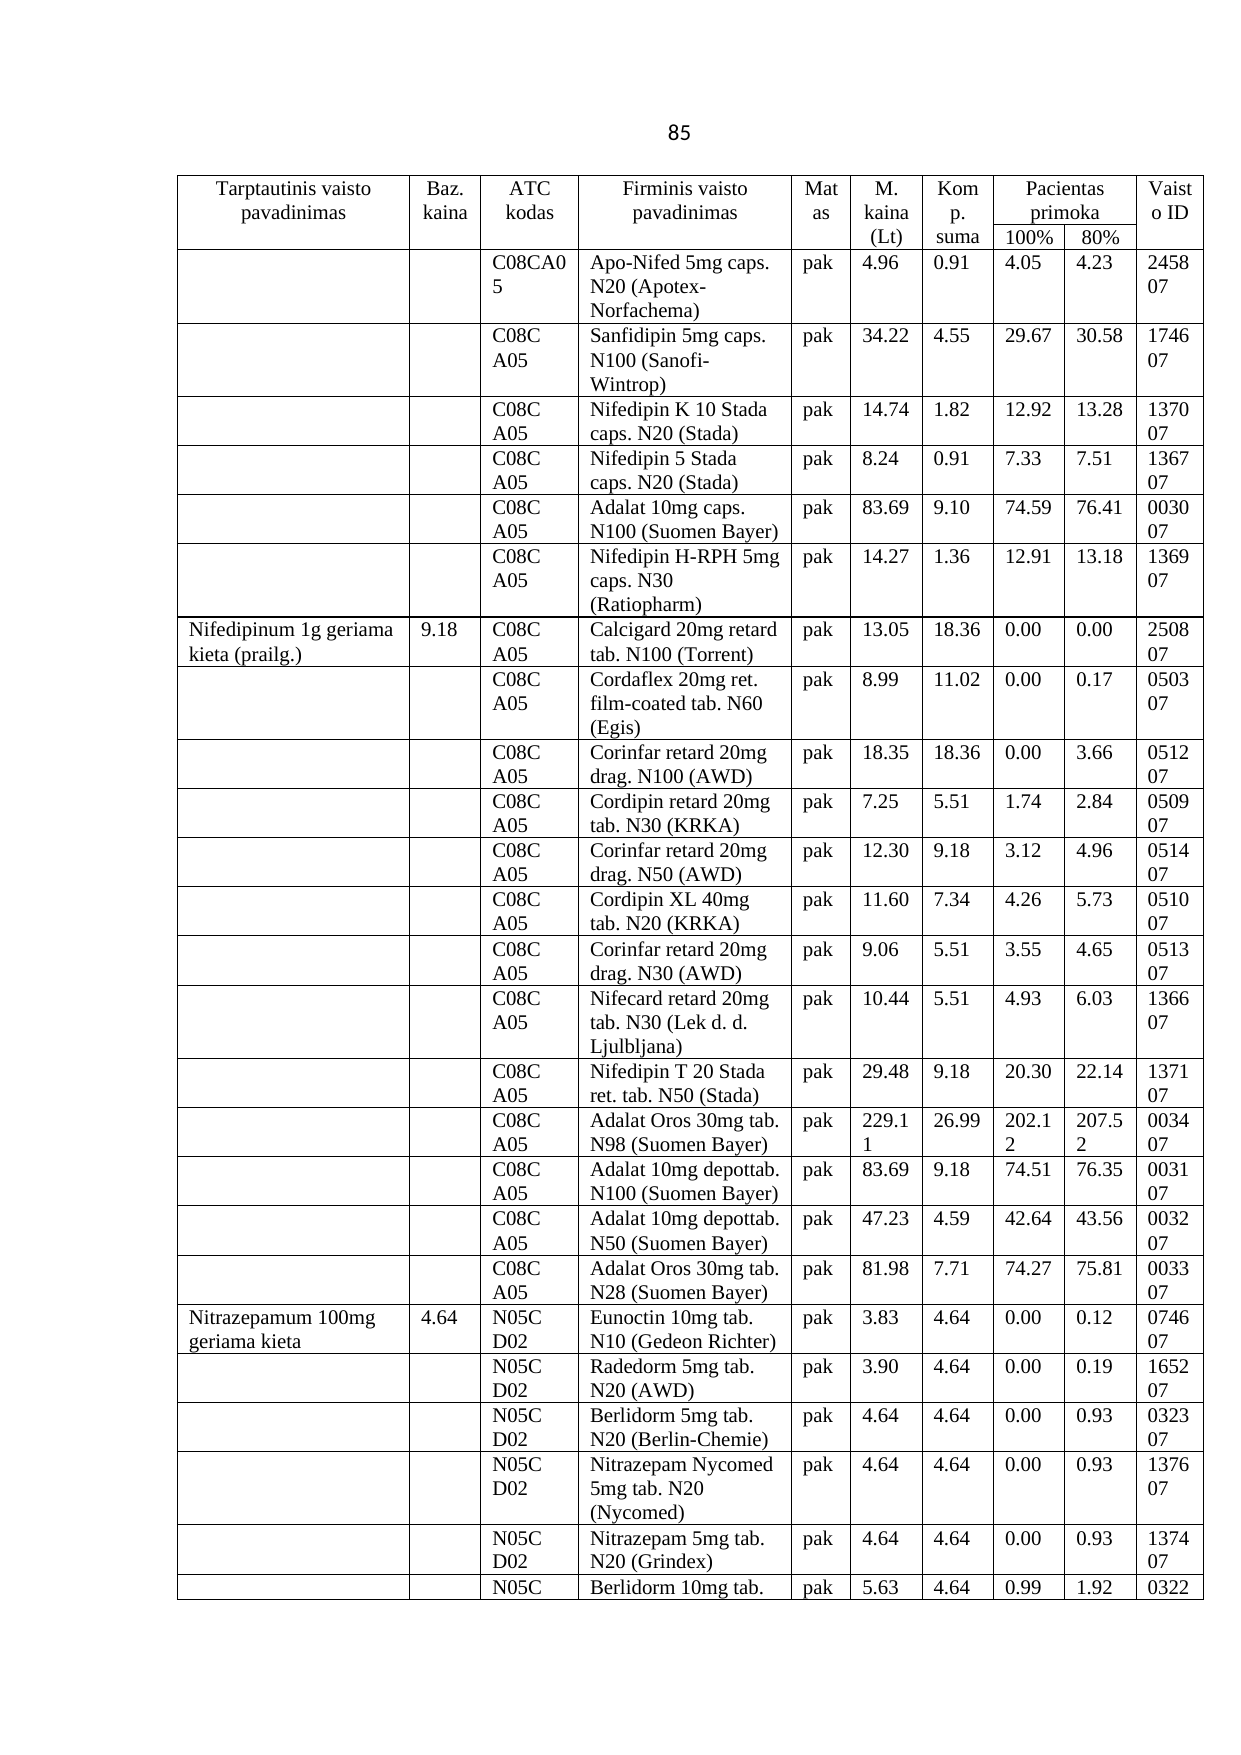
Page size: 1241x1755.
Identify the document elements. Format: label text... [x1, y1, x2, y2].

table_cell C08C A05 [481, 740, 578, 788]
table_cell pak [792, 1403, 850, 1451]
table_cell 14.27 [851, 544, 922, 616]
table_cell 4.96 [851, 250, 922, 322]
table_cell 100% [994, 225, 1064, 249]
table_cell 9.18 [410, 618, 480, 666]
table_cell 2.84 [1065, 789, 1136, 837]
table_cell 12.92 [994, 397, 1064, 445]
table_header Firminis vaisto pavadinimas [579, 176, 791, 249]
table_cell 136707 [1137, 446, 1203, 494]
table_cell 7.34 [923, 887, 993, 935]
table_cell 4.23 [1065, 250, 1136, 322]
table_cell [410, 838, 480, 886]
table_cell Apo-Nifed 5mg caps. N20 (Apotex-Norfachema) [579, 250, 791, 322]
table_cell 0.00 [994, 1525, 1064, 1573]
table_cell 4.64 [923, 1305, 993, 1353]
table_cell [178, 1256, 409, 1304]
table_cell [410, 446, 480, 494]
table_cell [178, 324, 409, 396]
table_cell [410, 1403, 480, 1451]
table_cell 14.74 [851, 397, 922, 445]
table_cell [410, 495, 480, 543]
table_cell 207.52 [1065, 1108, 1136, 1156]
table_cell [178, 1403, 409, 1451]
table_cell [410, 324, 480, 396]
table_cell 0.00 [1065, 618, 1136, 666]
table_cell 30.58 [1065, 324, 1136, 396]
table_cell [178, 1059, 409, 1107]
table_cell [178, 1354, 409, 1402]
table_cell Nifecard retard 20mg tab. N30 (Lek d. d. Ljulbljana) [579, 986, 791, 1058]
table_cell 4.55 [923, 324, 993, 396]
table_cell 137007 [1137, 397, 1203, 445]
table_cell C08C A05 [481, 544, 578, 616]
table_cell 9.06 [851, 936, 922, 984]
table_cell 051207 [1137, 740, 1203, 788]
table_cell Corinfar retard 20mg drag. N30 (AWD) [579, 936, 791, 984]
table_cell [178, 1525, 409, 1573]
table_cell 29.48 [851, 1059, 922, 1107]
table_cell [178, 1206, 409, 1254]
table_cell 42.64 [994, 1206, 1064, 1254]
table_cell 9.18 [923, 838, 993, 886]
table_cell 174607 [1137, 324, 1203, 396]
table_cell Berlidorm 5mg tab. N20 (Berlin-Chemie) [579, 1403, 791, 1451]
table_cell 6.03 [1065, 986, 1136, 1058]
table_cell C08C A05 [481, 1256, 578, 1304]
table_cell 0.93 [1065, 1525, 1136, 1573]
table_cell pak [792, 936, 850, 984]
table_cell 0.93 [1065, 1403, 1136, 1451]
table_cell Corinfar retard 20mg drag. N100 (AWD) [579, 740, 791, 788]
table_cell 4.96 [1065, 838, 1136, 886]
table_cell 13.05 [851, 618, 922, 666]
table_cell pak [792, 1305, 850, 1353]
table_cell 47.23 [851, 1206, 922, 1254]
table_cell [178, 1452, 409, 1524]
table_cell [178, 250, 409, 322]
table_cell 137607 [1137, 1452, 1203, 1524]
table_cell 4.05 [994, 250, 1064, 322]
table_cell pak [792, 838, 850, 886]
table_cell C08C A05 [481, 1206, 578, 1254]
table_cell Nitrazepamum 100mg geriama kieta [178, 1305, 409, 1353]
table_cell 74.51 [994, 1157, 1064, 1205]
table_cell N05C [481, 1575, 578, 1599]
table_cell 050907 [1137, 789, 1203, 837]
table_cell 4.64 [923, 1452, 993, 1524]
table_cell 75.81 [1065, 1256, 1136, 1304]
table_cell [410, 1256, 480, 1304]
table_cell [410, 1108, 480, 1156]
table_cell [410, 789, 480, 837]
table_cell pak [792, 324, 850, 396]
table_cell 20.30 [994, 1059, 1064, 1107]
table_cell 202.12 [994, 1108, 1064, 1156]
table_cell 0.00 [994, 1452, 1064, 1524]
table_cell Nitrazepam Nycomed 5mg tab. N20 (Nycomed) [579, 1452, 791, 1524]
table_cell 0.17 [1065, 667, 1136, 739]
table_cell 051407 [1137, 838, 1203, 886]
table_cell [410, 1575, 480, 1599]
table_cell 26.99 [923, 1108, 993, 1156]
table_cell pak [792, 1157, 850, 1205]
table_cell pak [792, 618, 850, 666]
table_cell 0.91 [923, 446, 993, 494]
table_cell 0.12 [1065, 1305, 1136, 1353]
table_cell 29.67 [994, 324, 1064, 396]
table_cell 9.18 [923, 1157, 993, 1205]
table_cell 4.64 [923, 1575, 993, 1599]
table_cell N05C D02 [481, 1403, 578, 1451]
table_cell C08C A05 [481, 618, 578, 666]
table_cell C08C A05 [481, 495, 578, 543]
table_cell Adalat Oros 30mg tab. N28 (Suomen Bayer) [579, 1256, 791, 1304]
table_cell 76.41 [1065, 495, 1136, 543]
table_cell 0.00 [994, 667, 1064, 739]
table_cell Nifedipin T 20 Stada ret. tab. N50 (Stada) [579, 1059, 791, 1107]
table_cell C08C A05 [481, 446, 578, 494]
table_cell 137407 [1137, 1525, 1203, 1573]
table_cell 10.44 [851, 986, 922, 1058]
table_header M. kaina (Lt) [851, 176, 922, 249]
table_cell 13.28 [1065, 397, 1136, 445]
table_header Baz. kaina [410, 176, 480, 249]
table_cell 76.35 [1065, 1157, 1136, 1205]
table_cell 003107 [1137, 1157, 1203, 1205]
table_cell 74.59 [994, 495, 1064, 543]
table_cell [410, 1452, 480, 1524]
table_cell 1.74 [994, 789, 1064, 837]
table_cell pak [792, 397, 850, 445]
table_cell [410, 1354, 480, 1402]
table_cell [178, 667, 409, 739]
table_cell [178, 495, 409, 543]
table_cell [410, 667, 480, 739]
table_cell pak [792, 1525, 850, 1573]
table_cell Calcigard 20mg retard tab. N100 (Torrent) [579, 618, 791, 666]
table_cell 5.51 [923, 986, 993, 1058]
table_cell 5.51 [923, 936, 993, 984]
table_cell 0.00 [994, 1354, 1064, 1402]
table_cell [410, 986, 480, 1058]
table_cell 0.99 [994, 1575, 1064, 1599]
table_cell 7.25 [851, 789, 922, 837]
table_cell C08C A05 [481, 1059, 578, 1107]
table_cell 1.36 [923, 544, 993, 616]
table_cell pak [792, 446, 850, 494]
table_cell C08C A05 [481, 1157, 578, 1205]
table_cell 136607 [1137, 986, 1203, 1058]
table_cell Adalat 10mg caps. N100 (Suomen Bayer) [579, 495, 791, 543]
table_cell Sanfidipin 5mg caps. N100 (Sanofi-Wintrop) [579, 324, 791, 396]
table_cell [178, 544, 409, 616]
table_cell 3.83 [851, 1305, 922, 1353]
table_cell pak [792, 1206, 850, 1254]
table_cell pak [792, 887, 850, 935]
table_cell pak [792, 986, 850, 1058]
table_header Tarptautinis vaisto pavadinimas [178, 176, 409, 249]
table_cell Cordaflex 20mg ret. film-coated tab. N60 (Egis) [579, 667, 791, 739]
table_cell 003407 [1137, 1108, 1203, 1156]
table_cell C08C A05 [481, 986, 578, 1058]
table_cell 5.51 [923, 789, 993, 837]
table_cell Adalat 10mg depottab. N100 (Suomen Bayer) [579, 1157, 791, 1205]
table_cell pak [792, 789, 850, 837]
table_cell Nifedipin K 10 Stada caps. N20 (Stada) [579, 397, 791, 445]
table_cell 12.30 [851, 838, 922, 886]
table_cell 9.10 [923, 495, 993, 543]
table_cell C08C A05 [481, 397, 578, 445]
table_cell Adalat 10mg depottab. N50 (Suomen Bayer) [579, 1206, 791, 1254]
table_cell 13.18 [1065, 544, 1136, 616]
table_cell 051307 [1137, 936, 1203, 984]
table_cell 4.59 [923, 1206, 993, 1254]
table_cell 0.00 [994, 740, 1064, 788]
table_cell C08C A05 [481, 789, 578, 837]
table_cell 7.33 [994, 446, 1064, 494]
table_cell 003207 [1137, 1206, 1203, 1254]
table_cell pak [792, 495, 850, 543]
table_cell [410, 1206, 480, 1254]
table_cell 34.22 [851, 324, 922, 396]
table_cell Adalat Oros 30mg tab. N98 (Suomen Bayer) [579, 1108, 791, 1156]
table_cell pak [792, 250, 850, 322]
table_cell [410, 1157, 480, 1205]
table_cell Radedorm 5mg tab. N20 (AWD) [579, 1354, 791, 1402]
table_cell 032307 [1137, 1403, 1203, 1451]
table_cell [178, 1108, 409, 1156]
table_cell [410, 397, 480, 445]
table_cell 0.00 [994, 1403, 1064, 1451]
table_cell 003307 [1137, 1256, 1203, 1304]
table_cell 11.60 [851, 887, 922, 935]
table_cell pak [792, 740, 850, 788]
table_cell C08C A05 [481, 1108, 578, 1156]
table_cell C08C A05 [481, 887, 578, 935]
table_cell 18.36 [923, 740, 993, 788]
table_cell 5.73 [1065, 887, 1136, 935]
table_cell C08C A05 [481, 838, 578, 886]
table_cell 81.98 [851, 1256, 922, 1304]
table_cell [178, 446, 409, 494]
table_header Matas [792, 176, 850, 249]
table_cell Nifedipin H-RPH 5mg caps. N30 (Ratiopharm) [579, 544, 791, 616]
table_cell 1.82 [923, 397, 993, 445]
table_cell 8.99 [851, 667, 922, 739]
table_cell [178, 789, 409, 837]
table_header Vaisto ID [1137, 176, 1203, 249]
table_cell Nifedipinum 1g geriama kieta (prailg.) [178, 618, 409, 666]
table_cell pak [792, 544, 850, 616]
table_cell 43.56 [1065, 1206, 1136, 1254]
table_cell 003007 [1137, 495, 1203, 543]
table_cell 3.66 [1065, 740, 1136, 788]
table_cell [178, 838, 409, 886]
table_cell 3.12 [994, 838, 1064, 886]
table_cell C08C A05 [481, 667, 578, 739]
table_cell 4.64 [923, 1525, 993, 1573]
table_cell 0.93 [1065, 1452, 1136, 1524]
table_cell C08C A05 [481, 936, 578, 984]
table_cell 11.02 [923, 667, 993, 739]
table_cell [410, 740, 480, 788]
table_cell [178, 397, 409, 445]
table_cell 4.93 [994, 986, 1064, 1058]
table_cell 22.14 [1065, 1059, 1136, 1107]
table_cell 0322 [1137, 1575, 1203, 1599]
table_header Pacientas primoka [994, 176, 1136, 224]
table_cell 4.64 [851, 1525, 922, 1573]
table_cell Berlidorm 10mg tab. [579, 1575, 791, 1599]
table_cell 245807 [1137, 250, 1203, 322]
table_cell 4.64 [923, 1403, 993, 1451]
table_cell 4.64 [923, 1354, 993, 1402]
table_cell 0.00 [994, 1305, 1064, 1353]
table_cell 4.26 [994, 887, 1064, 935]
table_cell pak [792, 667, 850, 739]
table_cell 9.18 [923, 1059, 993, 1107]
table_cell 7.51 [1065, 446, 1136, 494]
table_cell 074607 [1137, 1305, 1203, 1353]
table_cell Cordipin XL 40mg tab. N20 (KRKA) [579, 887, 791, 935]
table_header Komp. suma (Lt) [923, 176, 993, 249]
table_cell Eunoctin 10mg tab. N10 (Gedeon Richter) [579, 1305, 791, 1353]
table_cell [178, 986, 409, 1058]
table_cell [178, 1157, 409, 1205]
table_cell 18.36 [923, 618, 993, 666]
table_cell 050307 [1137, 667, 1203, 739]
table_cell 18.35 [851, 740, 922, 788]
table_cell [178, 1575, 409, 1599]
table_cell 4.64 [851, 1452, 922, 1524]
table_cell pak [792, 1108, 850, 1156]
table_cell N05C D02 [481, 1525, 578, 1573]
table_cell 250807 [1137, 618, 1203, 666]
table_cell 136907 [1137, 544, 1203, 616]
table_cell [410, 250, 480, 322]
table_cell 3.55 [994, 936, 1064, 984]
table_cell N05C D02 [481, 1354, 578, 1402]
table_cell [410, 544, 480, 616]
table_cell Nifedipin 5 Stada caps. N20 (Stada) [579, 446, 791, 494]
table_cell pak [792, 1575, 850, 1599]
table_cell [410, 887, 480, 935]
table_cell [410, 1525, 480, 1573]
table_cell N05C D02 [481, 1305, 578, 1353]
table_cell pak [792, 1354, 850, 1402]
table_cell 3.90 [851, 1354, 922, 1402]
table_cell [410, 936, 480, 984]
table_cell 4.64 [410, 1305, 480, 1353]
table_cell 80% [1065, 225, 1136, 249]
table_cell 0.19 [1065, 1354, 1136, 1402]
table_cell 1.92 [1065, 1575, 1136, 1599]
table_cell 4.65 [1065, 936, 1136, 984]
table_cell C08CA05 [481, 250, 578, 322]
table_cell C08C A05 [481, 324, 578, 396]
table_cell 165207 [1137, 1354, 1203, 1402]
table_cell 83.69 [851, 1157, 922, 1205]
table_cell 051007 [1137, 887, 1203, 935]
table_header ATC kodas [481, 176, 578, 249]
table_cell [410, 1059, 480, 1107]
table_cell pak [792, 1059, 850, 1107]
table_cell 4.64 [851, 1403, 922, 1451]
table_cell 5.63 [851, 1575, 922, 1599]
table_cell pak [792, 1452, 850, 1524]
table_cell 12.91 [994, 544, 1064, 616]
table_cell 8.24 [851, 446, 922, 494]
table_cell 7.71 [923, 1256, 993, 1304]
table_cell [178, 740, 409, 788]
table_cell N05C D02 [481, 1452, 578, 1524]
table_cell pak [792, 1256, 850, 1304]
table_cell Corinfar retard 20mg drag. N50 (AWD) [579, 838, 791, 886]
table_cell [178, 887, 409, 935]
table_cell 0.00 [994, 618, 1064, 666]
table_cell 229.11 [851, 1108, 922, 1156]
table_cell 74.27 [994, 1256, 1064, 1304]
table_cell 83.69 [851, 495, 922, 543]
table_cell Nitrazepam 5mg tab. N20 (Grindex) [579, 1525, 791, 1573]
table_cell 137107 [1137, 1059, 1203, 1107]
table_cell [178, 936, 409, 984]
table_cell 0.91 [923, 250, 993, 322]
table_cell Cordipin retard 20mg tab. N30 (KRKA) [579, 789, 791, 837]
